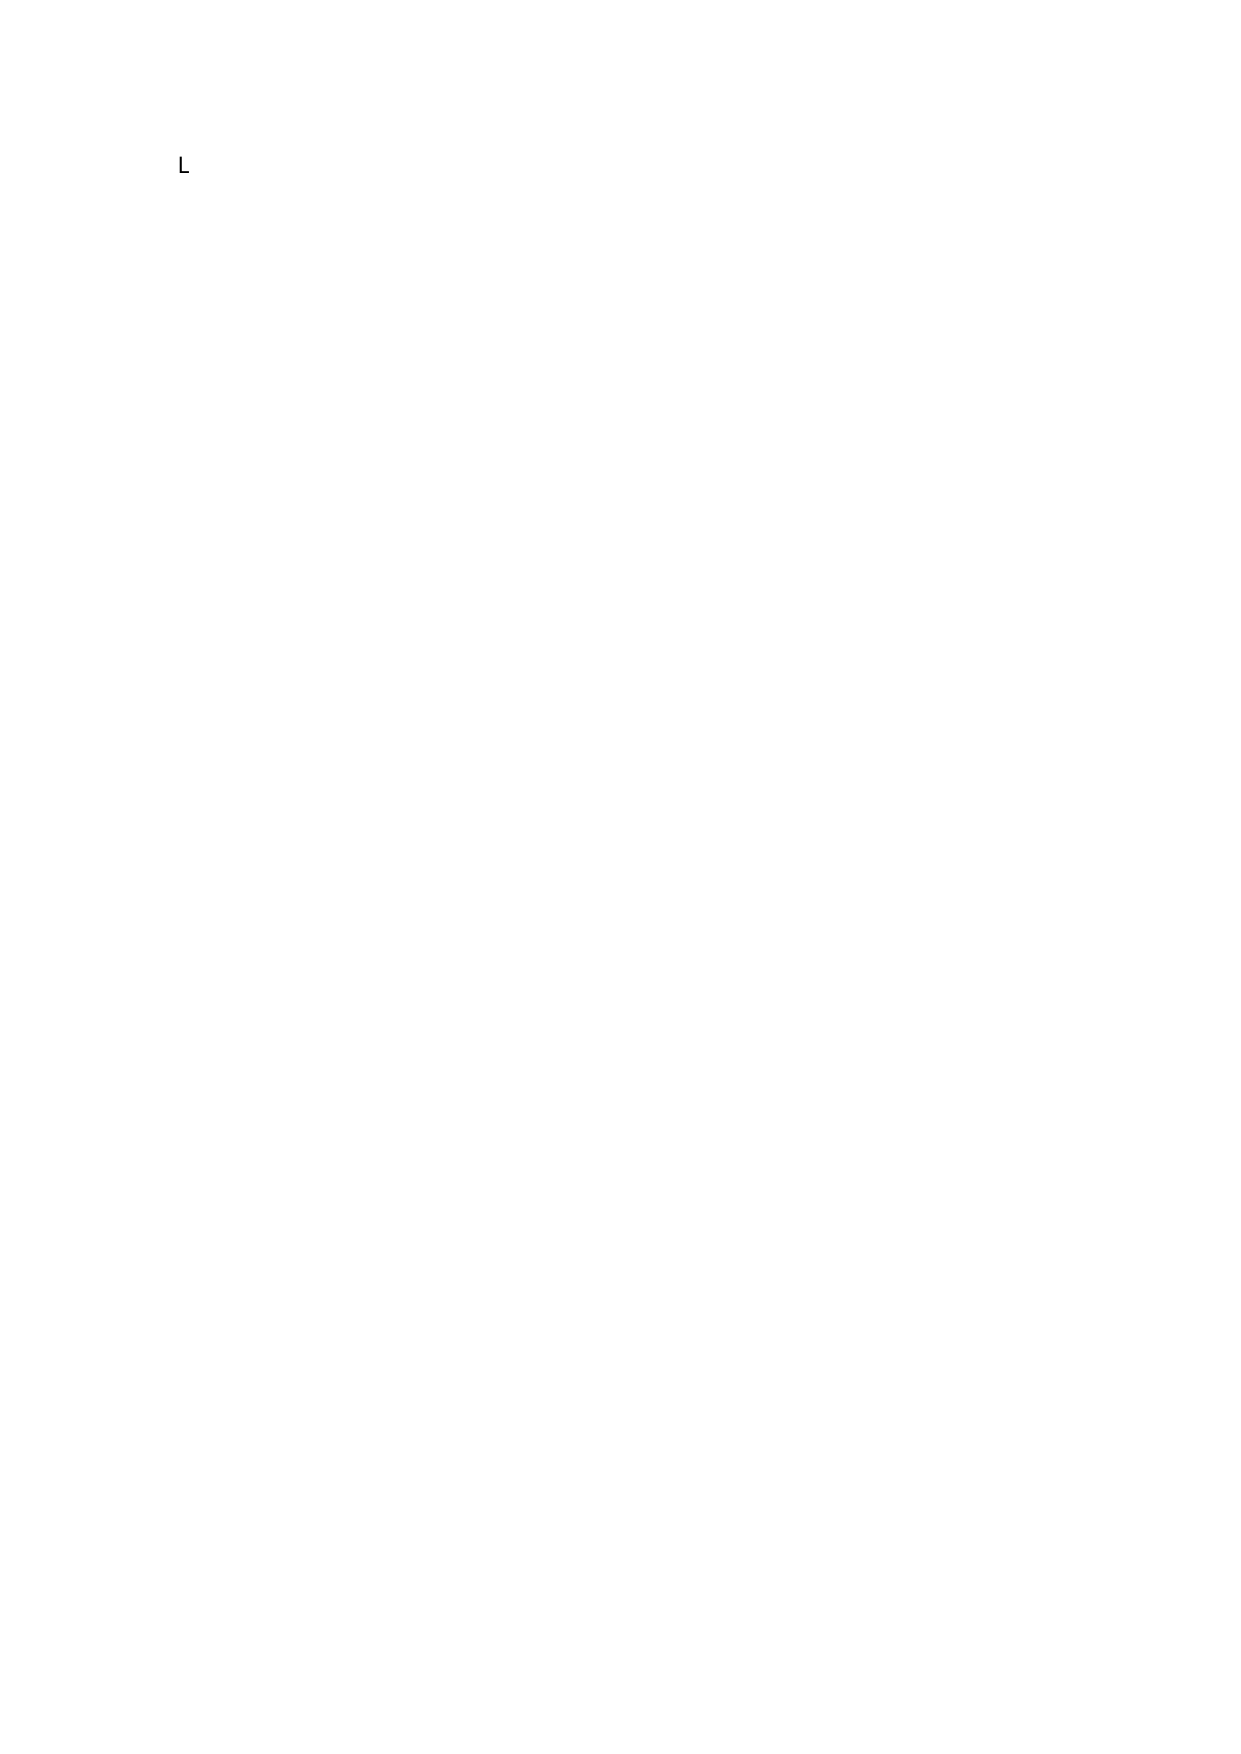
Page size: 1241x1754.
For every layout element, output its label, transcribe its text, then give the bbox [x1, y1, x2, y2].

text L [177, 149, 1063, 181]
